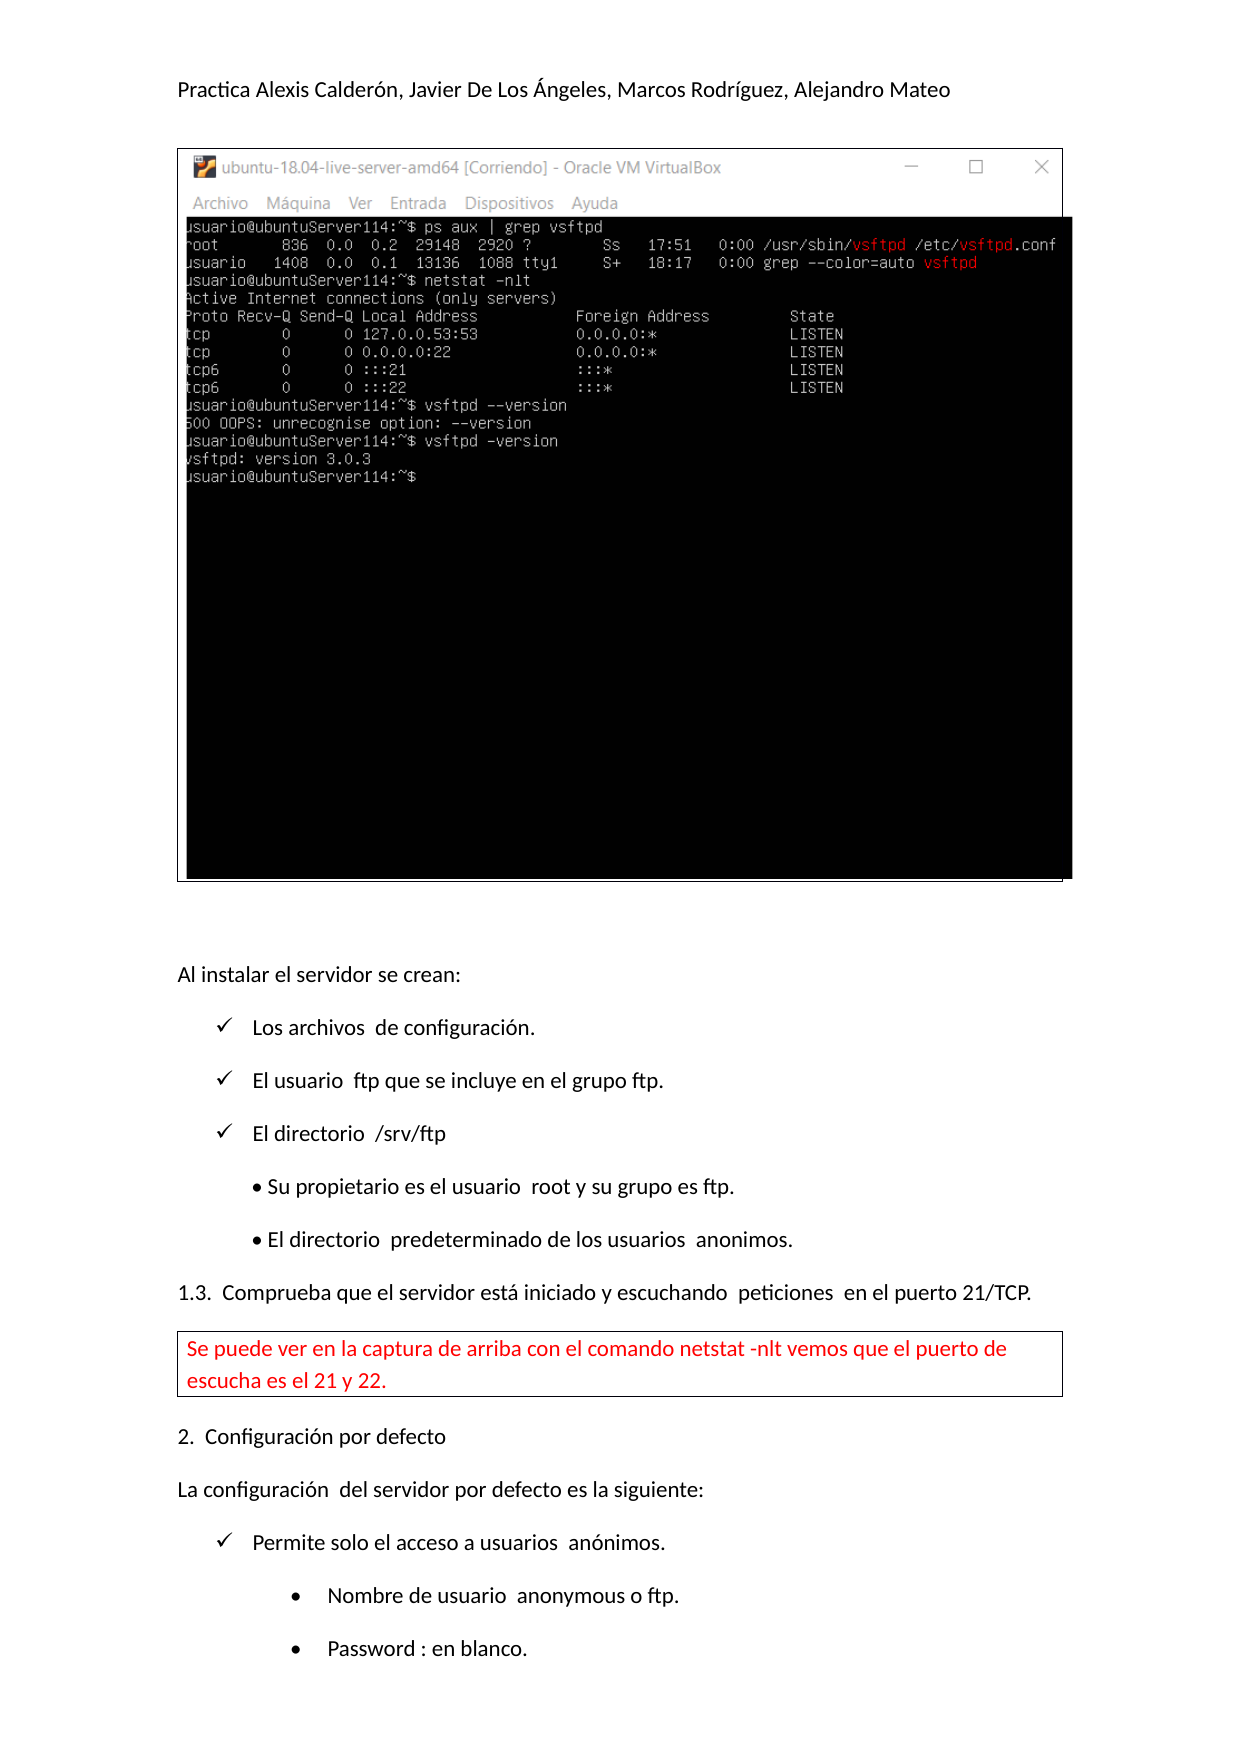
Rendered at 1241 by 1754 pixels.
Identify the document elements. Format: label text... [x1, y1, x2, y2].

list Nombre de usuario anonymous o ftp. [290, 1581, 1063, 1609]
list Password : en blanco. [290, 1634, 1063, 1662]
list El directorio /srv/ftp [215, 1119, 1063, 1147]
text Se puede ver en la captura de arriba con el comando netstat -nlt vemos que el puerto de escucha es el 21 y 22. [178, 1332, 1062, 1396]
text La configuración del servidor por defecto es la siguiente: [177, 1475, 1063, 1503]
text 1.3. Comprueba que el servidor está iniciado y escuchando peticiones en el puerto 21/TCP. [177, 1278, 1063, 1306]
list Permite solo el acceso a usuarios anónimos. [215, 1528, 1063, 1556]
list El usuario ftp que se incluye en el grupo ftp. [215, 1066, 1063, 1094]
list Los archivos de configuración. [215, 1013, 1063, 1041]
text • Su propietario es el usuario root y su grupo es ftp. [177, 1172, 1063, 1200]
text • El directorio predeterminado de los usuarios anonimos. [177, 1225, 1063, 1253]
text Al instalar el servidor se crean: [177, 960, 1063, 988]
text 2. Configuración por defecto [177, 1422, 1063, 1450]
